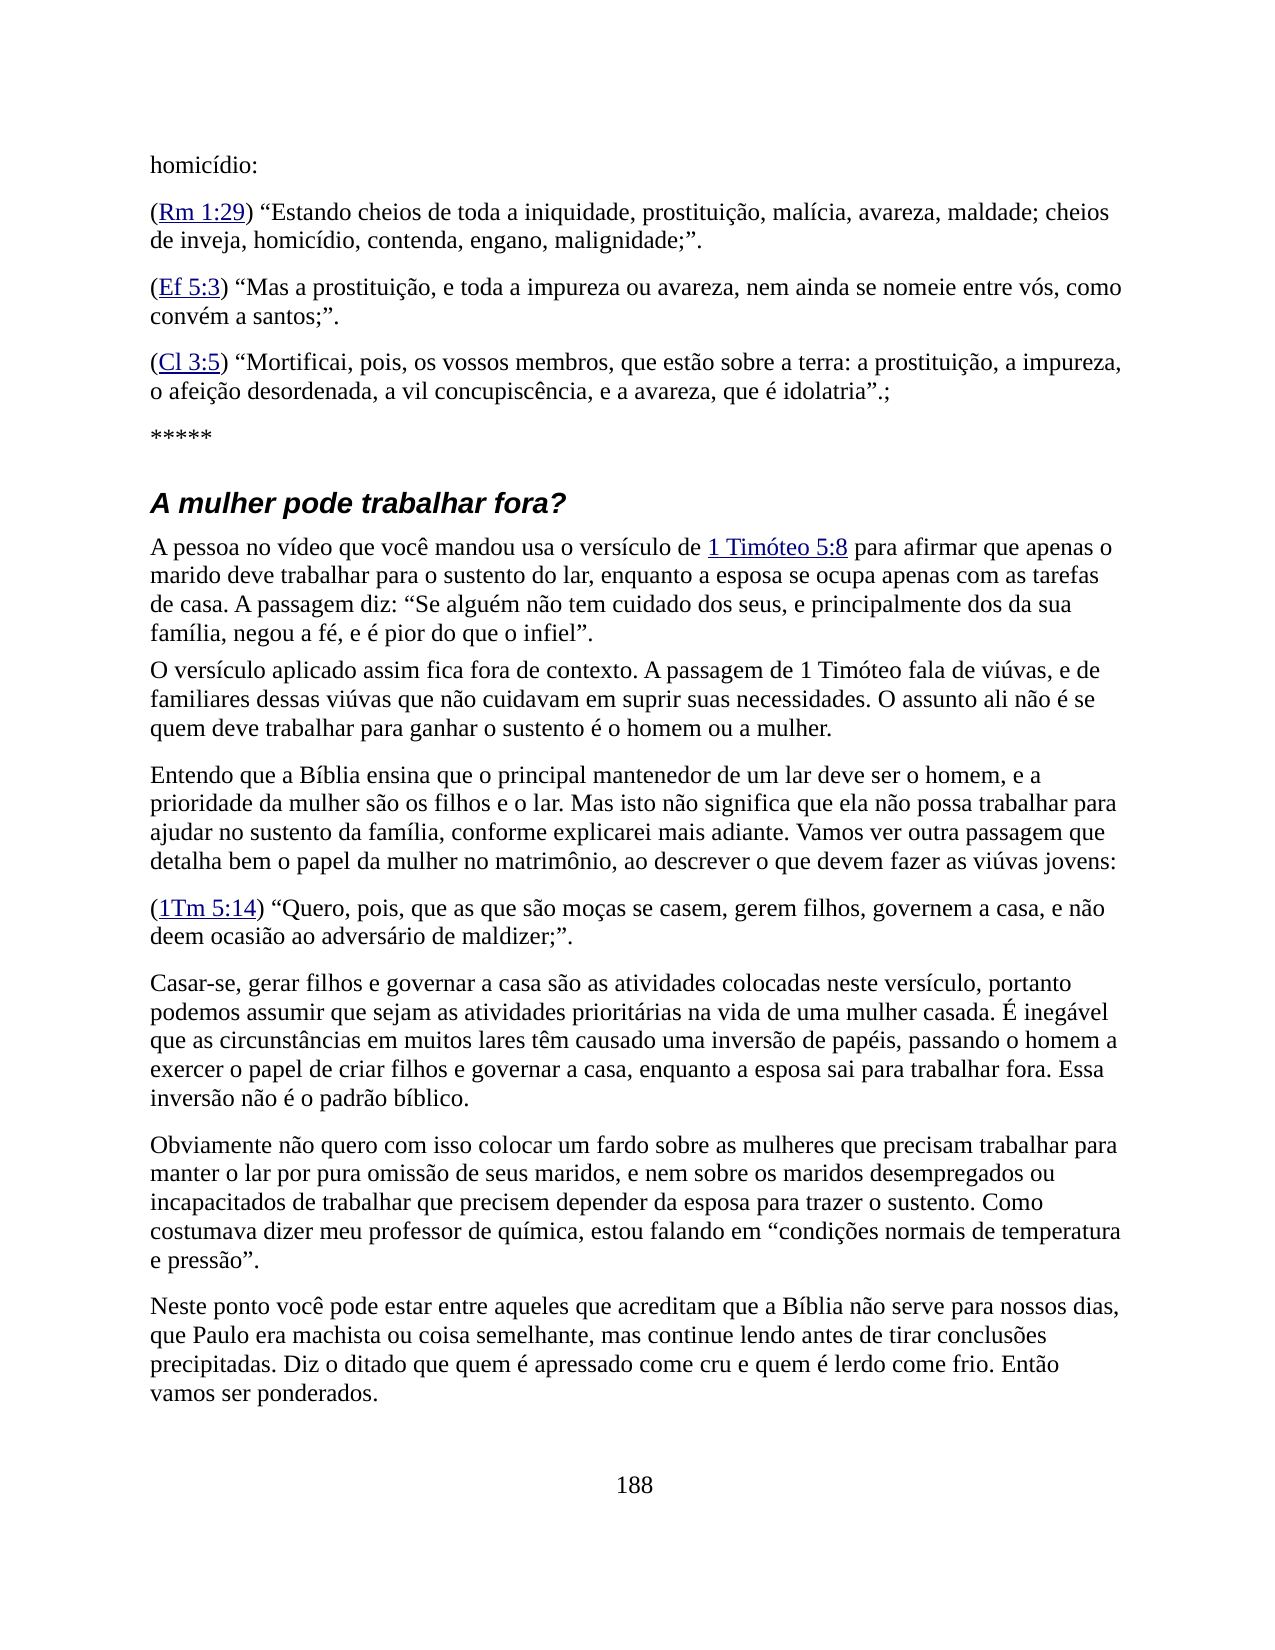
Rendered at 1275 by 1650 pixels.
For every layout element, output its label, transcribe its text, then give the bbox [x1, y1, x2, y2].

text (Cl 3:5) “Mortificai, pois, os vossos membros, que estão sobre a terra: a prostituição, a impureza, o afeição desordenada, a vil concupiscência, e a avareza, que é idolatria”.; [150, 347, 1125, 405]
text homicídio: [150, 150, 1125, 179]
text O versículo aplicado assim fica fora de contexto. A passagem de 1 Timóteo fala de viúvas, e de familiares dessas viúvas que não cuidavam em suprir suas necessidades. O assunto ali não é se quem deve trabalhar para ganhar o sustento é o homem ou a mulher. [150, 656, 1125, 742]
text (Ef 5:3) “Mas a prostituição, e toda a impureza ou avareza, nem ainda se nomeie entre vós, como convém a santos;”. [150, 272, 1125, 329]
text Obviamente não quero com isso colocar um fardo sobre as mulheres que precisam trabalhar para manter o lar por pura omissão de seus maridos, e nem sobre os maridos desempregados ou incapacitados de trabalhar que precisem depender da esposa para trazer o sustento. Como costumava dizer meu professor de química, estou falando em “condições normais de temperatura e pressão”. [150, 1130, 1125, 1273]
subtitle A mulher pode trabalhar fora? [150, 486, 1125, 519]
text Neste ponto você pode estar entre aqueles que acreditam que a Bíblia não serve para nossos dias, que Paulo era machista ou coisa semelhante, mas continue lendo antes de tirar conclusões precipitadas. Diz o ditado que quem é apressado come cru e quem é lerdo come frio. Então vamos ser ponderados. [150, 1291, 1125, 1406]
text Entendo que a Bíblia ensina que o principal mantenedor de um lar deve ser o homem, e a prioridade da mulher são os filhos e o lar. Mas isto não significa que ela não possa trabalhar para ajudar no sustento da família, conforme explicarei mais adiante. Vamos ver outra passagem que detalha bem o papel da mulher no matrimônio, ao descrever o que devem fazer as viúvas jovens: [150, 760, 1125, 875]
text Casar-se, gerar filhos e governar a casa são as atividades colocadas neste versículo, portanto podemos assumir que sejam as atividades prioritárias na vida de uma mulher casada. É inegável que as circunstâncias em muitos lares têm causado uma inversão de papéis, passando o homem a exercer o papel de criar filhos e governar a casa, enquanto a esposa sai para trabalhar fora. Essa inversão não é o padrão bíblico. [150, 968, 1125, 1112]
text (Rm 1:29) “Estando cheios de toda a iniquidade, prostituição, malícia, avareza, maldade; cheios de inveja, homicídio, contenda, engano, malignidade;”. [150, 197, 1125, 254]
text ***** [150, 423, 1125, 452]
text (1Tm 5:14) “Quero, pois, que as que são moças se casem, gerem filhos, governem a casa, e não deem ocasião ao adversário de maldizer;”. [150, 893, 1125, 950]
text A pessoa no vídeo que você mandou usa o versículo de 1 Timóteo 5:8 para afirmar que apenas o marido deve trabalhar para o sustento do lar, enquanto a esposa se ocupa apenas com as tarefas de casa. A passagem diz: “Se alguém não tem cuidado dos seus, e principalmente dos da sua família, negou a fé, e é pior do que o infiel”. [150, 532, 1125, 647]
